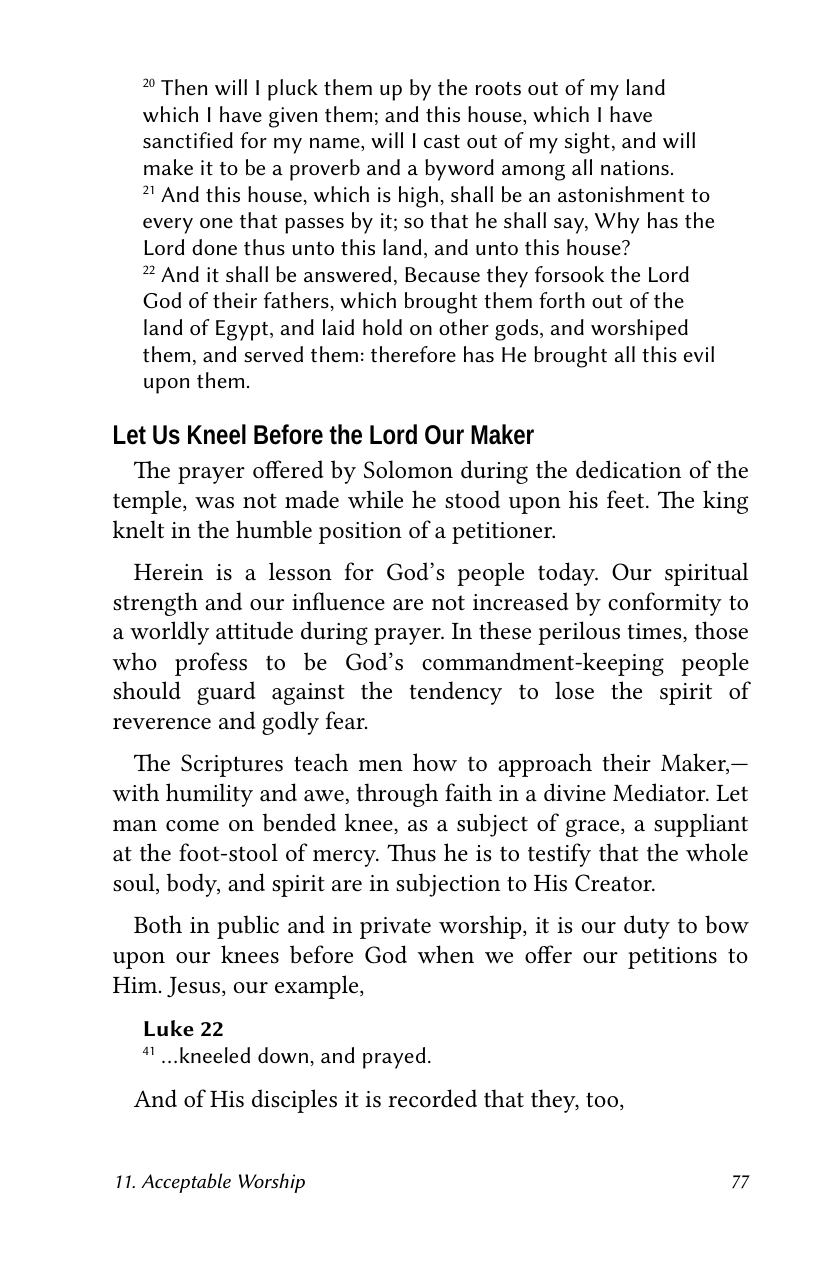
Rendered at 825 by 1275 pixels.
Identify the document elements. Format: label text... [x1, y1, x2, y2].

text Both in public and in private worship, it is our duty to bow upon our knees before God when we offer our petitions to Him. Jesus, our example, [112, 911, 750, 999]
text Herein is a lesson for God’s people today. Our spiritual strength and our influence are not increased by conformity to a worldly attitude during prayer. In these perilous times, those who profess to be God’s commandment-keeping people should guard against the tendency to lose the spirit of reverence and godly fear. [112, 558, 750, 736]
subtitle Let Us Kneel Before the Lord Our Maker [112, 419, 750, 450]
text Luke 22 [142, 1016, 750, 1042]
text And of His disciples it is recorded that they, too, [112, 1085, 750, 1113]
text 21 And this house, which is high, shall be an astonishment to every one that passes by it; so that he shall say, Why has the Lord done thus unto this land, and unto this house? [142, 182, 720, 261]
text 22 And it shall be answered, Because they forsook the Lord God of their fathers, which brought them forth out of the land of Egypt, and laid hold on other gods, and worshiped them, and served them: therefore has He brought all this evil upon them. [142, 262, 720, 394]
text The Scriptures teach men how to approach their Maker,—with humility and awe, through faith in a divine Mediator. Let man come on bended knee, as a subject of grace, a suppliant at the foot-stool of mercy. Thus he is to testify that the whole soul, body, and spirit are in subjection to His Creator. [112, 749, 750, 897]
text 41 ...kneeled down, and prayed. [142, 1043, 720, 1069]
text 20 Then will I pluck them up by the roots out of my land which I have given them; and this house, which I have sanctified for my name, will I cast out of my sight, and will make it to be a proverb and a byword among all nations. [142, 75, 720, 181]
text The prayer offered by Solomon during the dedication of the temple, was not made while he stood upon his feet. The king knelt in the humble position of a petitioner. [112, 456, 750, 544]
